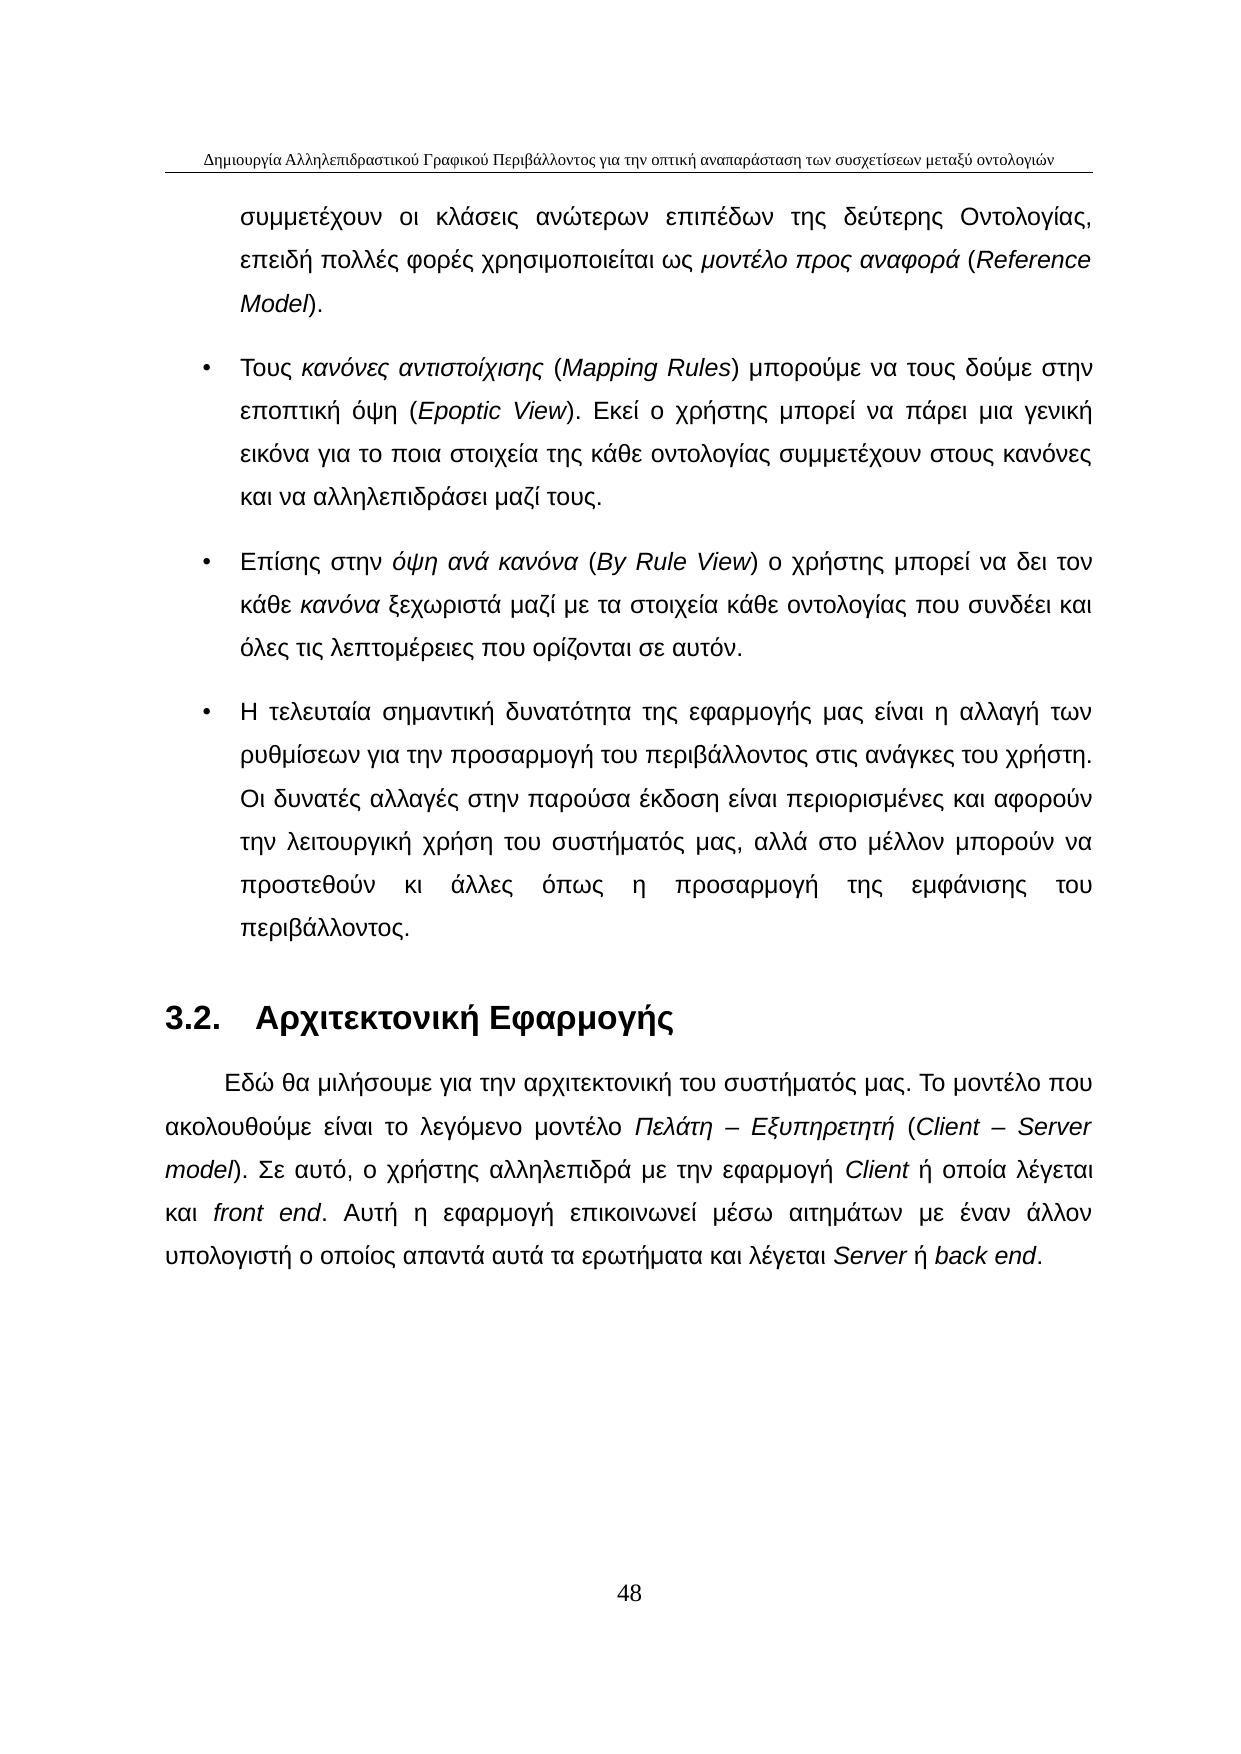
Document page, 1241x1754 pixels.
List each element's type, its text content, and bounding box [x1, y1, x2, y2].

text Εδώ θα μιλήσουμε για την αρχιτεκτονική του συστήματός μας. Το μοντέλο που ακολουθούμε είναι το λεγόμενο μοντέλο Πελάτη – Εξυπηρετητή (Client – Server model). Σε αυτό, ο χρήστης αλληλεπιδρά με την εφαρμογή Client ή οποία λέγεται και front end. Αυτή η εφαρμογή επικοινωνεί μέσω αιτημάτων με έναν άλλον υπολογιστή ο οποίος απαντά αυτά τα ερωτήματα και λέγεται Server ή back end. [165, 1068, 1093, 1270]
list Η τελευταία σημαντική δυνατότητα της εφαρμογής μας είναι η αλλαγή των ρυθμίσεων για την προσαρμογή του περιβάλλοντος στις ανάγκες του χρήστη. Οι δυνατές αλλαγές στην παρούσα έκδοση είναι περιορισμένες και αφορούν την λειτουργική χρήση του συστήματός μας, αλλά στο μέλλον μπορούν να προστεθούν κι άλλες όπως η προσαρμογή της εμφάνισης του περιβάλλοντος. [202, 697, 1093, 942]
subtitle Αρχιτεκτονική Εφαρμογής [165, 998, 1093, 1037]
list συμμετέχουν οι κλάσεις ανώτερων επιπέδων της δεύτερης Οντολογίας, επειδή πολλές φορές χρησιμοποιείται ως μοντέλο προς αναφορά (Reference Model). [202, 202, 1093, 317]
list Τους κανόνες αντιστοίχισης (Mapping Rules) μπορούμε να τους δούμε στην εποπτική όψη (Epoptic View). Εκεί ο χρήστης μπορεί να πάρει μια γενική εικόνα για το ποια στοιχεία της κάθε οντολογίας συμμετέχουν στους κανόνες και να αλληλεπιδράσει μαζί τους. [202, 353, 1093, 511]
list Επίσης στην όψη ανά κανόνα (By Rule View) ο χρήστης μπορεί να δει τον κάθε κανόνα ξεχωριστά μαζί με τα στοιχεία κάθε οντολογίας που συνδέει και όλες τις λεπτομέρειες που ορίζονται σε αυτόν. [202, 547, 1093, 662]
